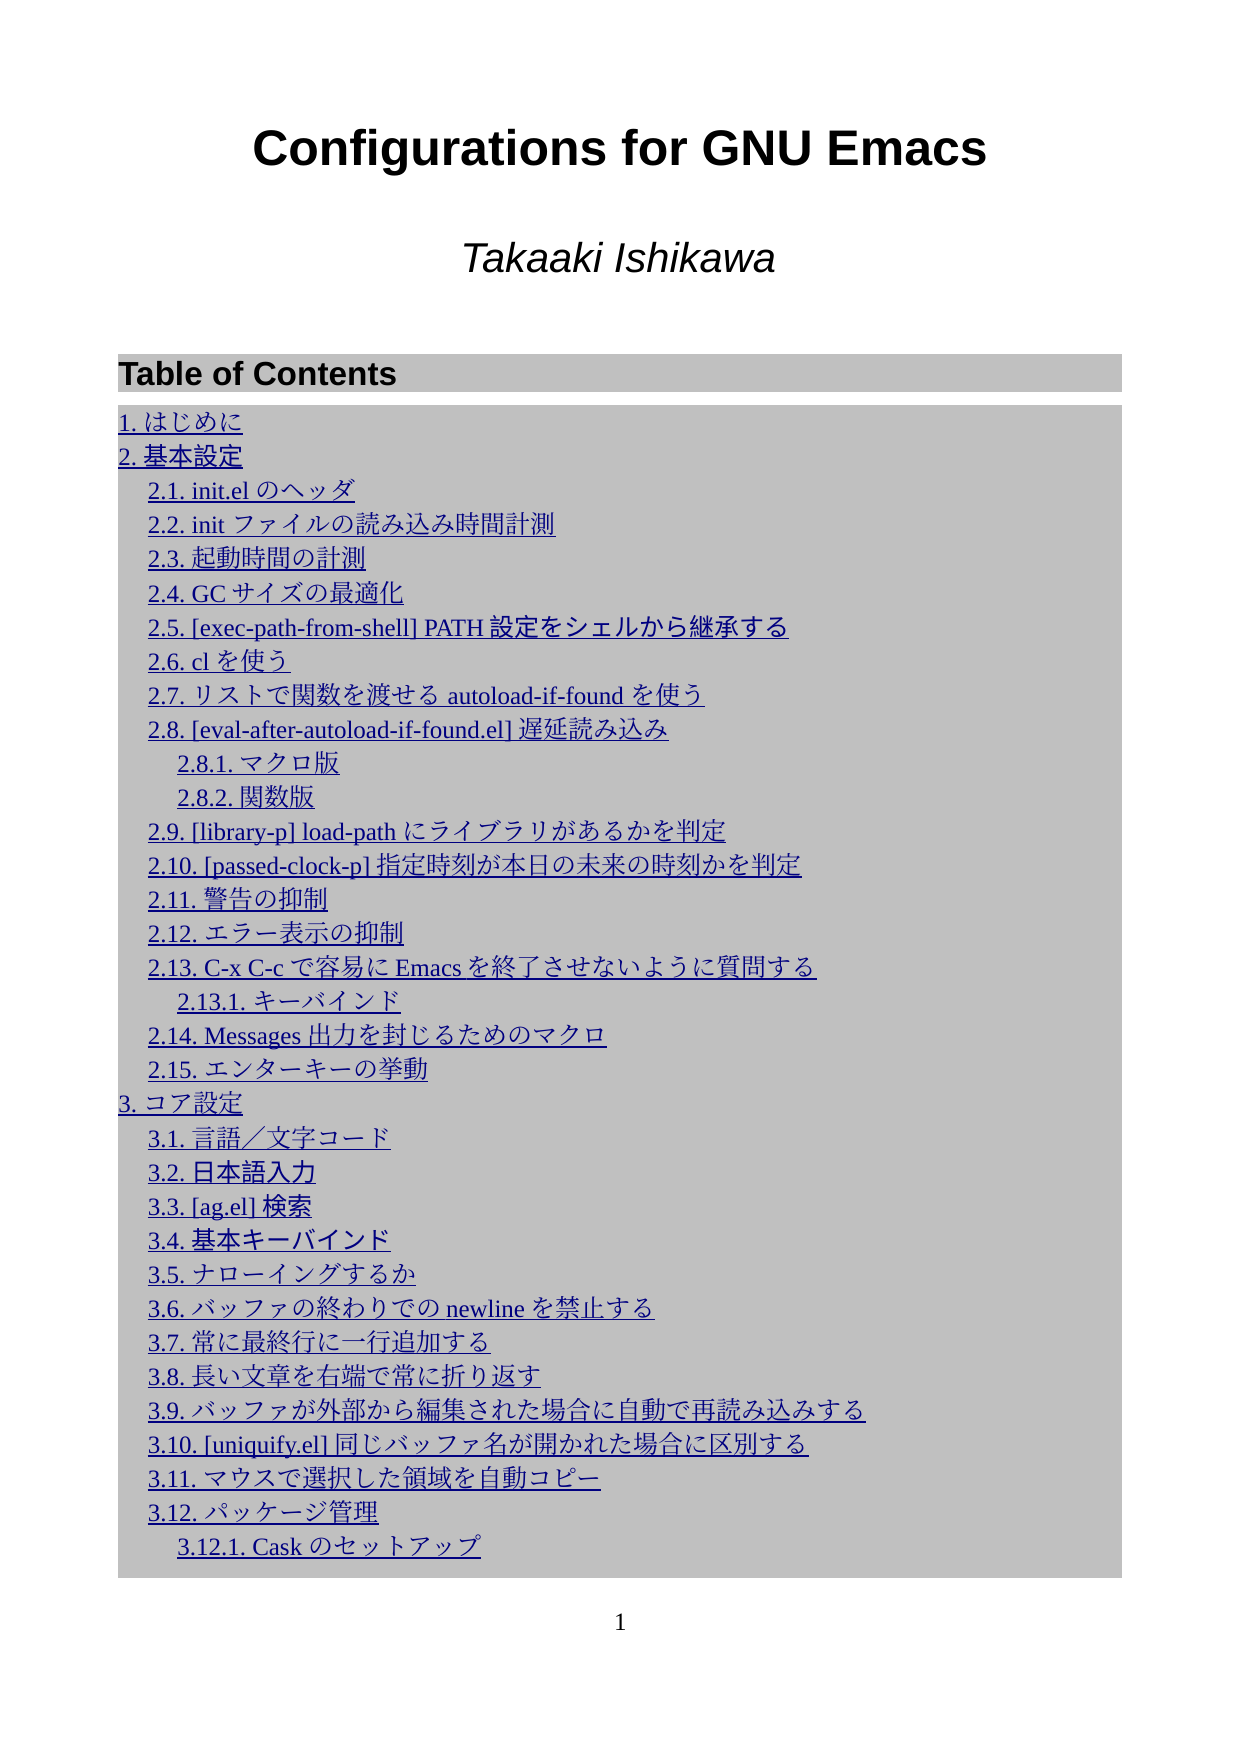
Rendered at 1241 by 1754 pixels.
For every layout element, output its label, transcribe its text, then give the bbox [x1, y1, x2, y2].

text 3. コア設定 [118, 1086, 1122, 1120]
text 2.2. init ファイルの読み込み時間計測 [148, 507, 1122, 541]
text 2. 基本設定 [118, 439, 1122, 473]
text 2.9. [library-p] load-path にライブラリがあるかを判定 [148, 814, 1122, 848]
text 3.2. 日本語入力 [148, 1154, 1122, 1188]
text 3.9. バッファが外部から編集された場合に自動で再読み込みする [148, 1393, 1122, 1427]
text 2.3. 起動時間の計測 [148, 541, 1122, 575]
text 2.8.2. 関数版 [177, 779, 1122, 814]
text 3.7. 常に最終行に一行追加する [148, 1324, 1122, 1359]
text 3.8. 長い文章を右端で常に折り返す [148, 1359, 1122, 1393]
text 3.6. バッファの終わりでのnewlineを禁止する [148, 1291, 1122, 1324]
text 2.8.1. マクロ版 [177, 746, 1122, 779]
text 2.1. init.el のヘッダ [148, 473, 1122, 507]
text 2.4. GCサイズの最適化 [148, 575, 1122, 609]
text 2.7. リストで関数を渡せる autoload-if-found を使う [148, 677, 1122, 711]
text 3.3. [ag.el] 検索 [148, 1188, 1122, 1222]
text 2.11. 警告の抑制 [148, 882, 1122, 916]
text 3.10. [uniquify.el] 同じバッファ名が開かれた場合に区別する [148, 1427, 1122, 1461]
text 2.15. エンターキーの挙動 [148, 1052, 1122, 1086]
text 2.12. エラー表示の抑制 [148, 916, 1122, 950]
text 2.13. C-x C-c で容易にEmacsを終了させないように質問する [148, 950, 1122, 984]
title Configurations for GNU Emacs [118, 118, 1122, 176]
text 1. はじめに [118, 405, 1122, 439]
text 3.1. 言語／文字コード [148, 1120, 1122, 1154]
text 2.14. Messages 出力を封じるためのマクロ [148, 1018, 1122, 1052]
text 3.12.1. Cask のセットアップ [177, 1529, 1122, 1563]
text 3.4. 基本キーバインド [148, 1222, 1122, 1256]
text 2.10. [passed-clock-p] 指定時刻が本日の未来の時刻かを判定 [148, 848, 1122, 882]
text 3.12. パッケージ管理 [148, 1495, 1122, 1529]
text 2.6. cl を使う [148, 643, 1122, 677]
text 3.5. ナローイングするか [148, 1256, 1122, 1291]
subtitle Table of Contents [118, 354, 1122, 392]
subtitle Takaaki Ishikawa [118, 233, 1122, 281]
text 3.11. マウスで選択した領域を自動コピー [148, 1461, 1122, 1495]
text 2.13.1. キーバインド [177, 984, 1122, 1018]
text 2.5. [exec-path-from-shell] PATH設定をシェルから継承する [148, 609, 1122, 643]
text 2.8. [eval-after-autoload-if-found.el] 遅延読み込み [148, 711, 1122, 746]
